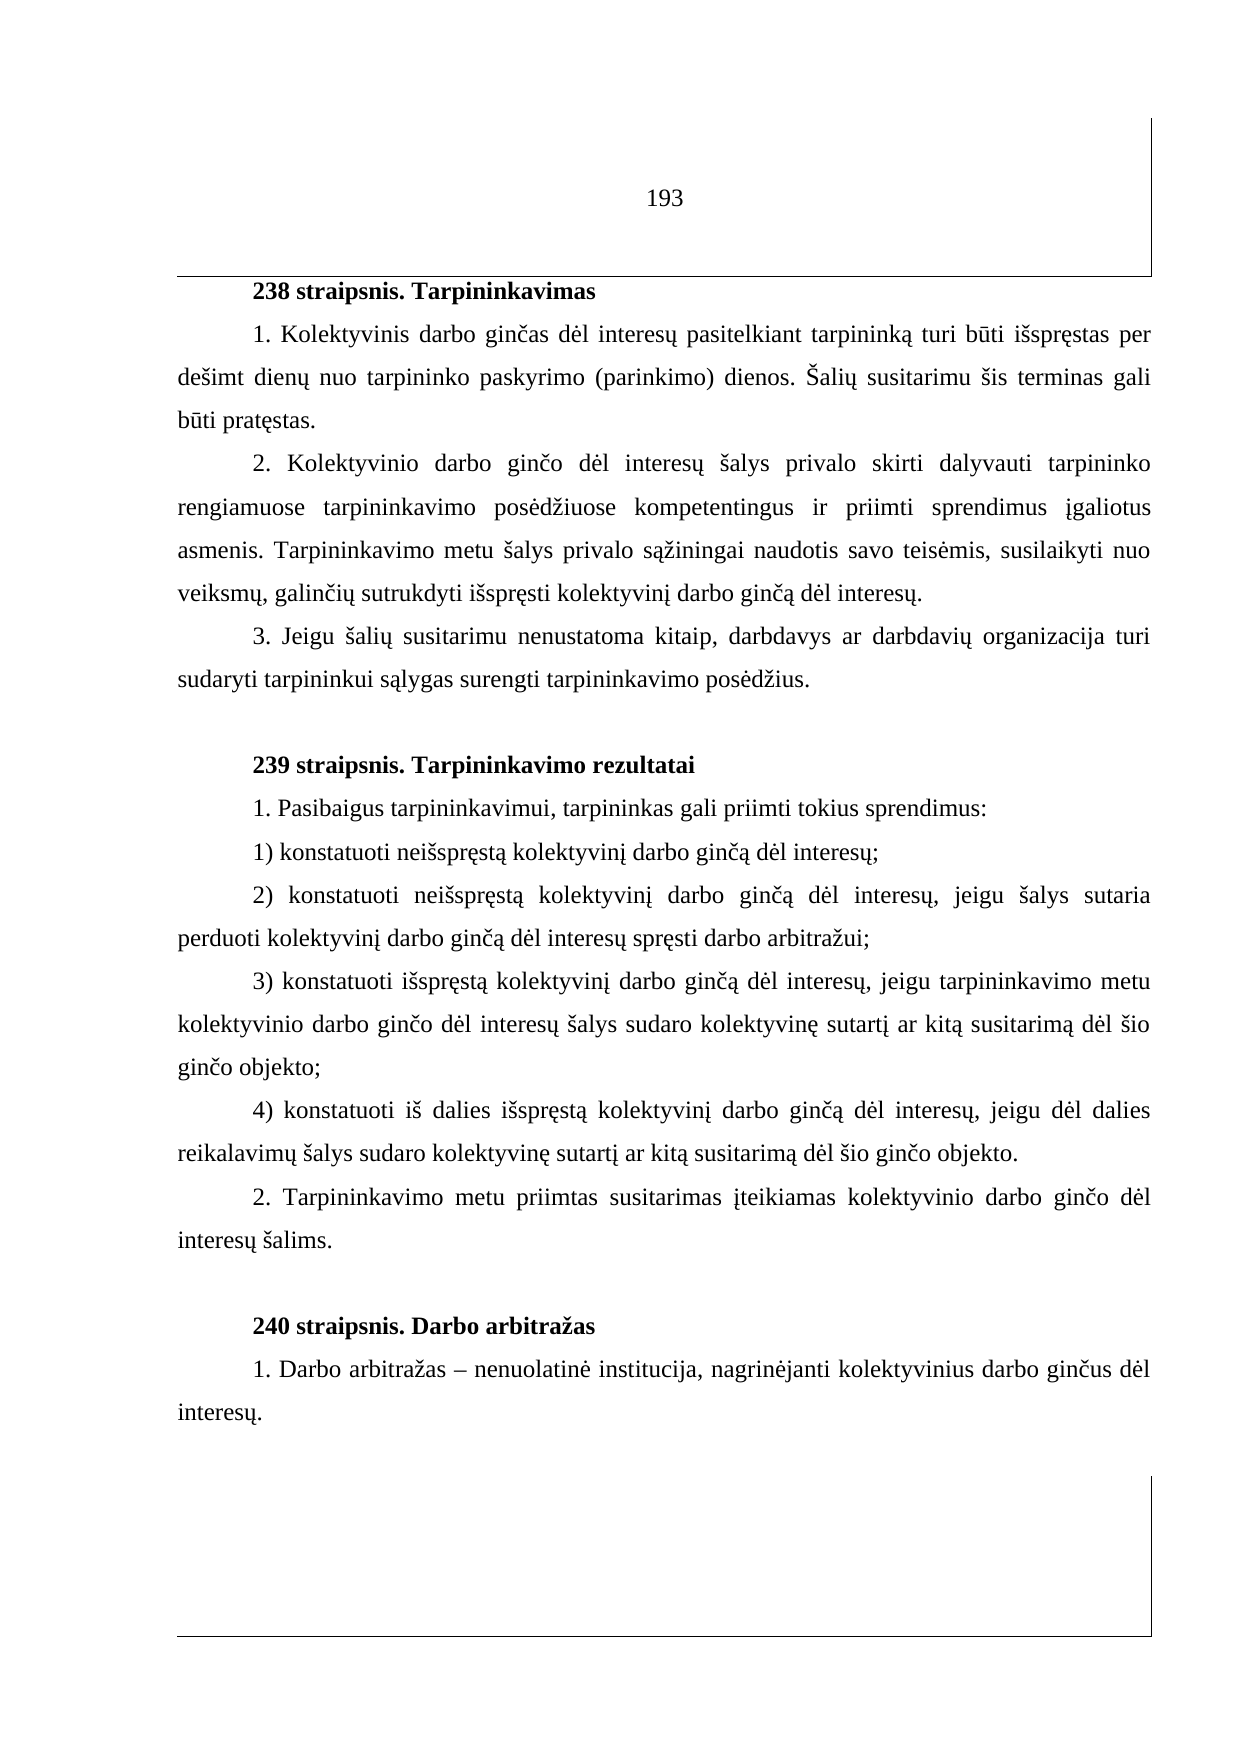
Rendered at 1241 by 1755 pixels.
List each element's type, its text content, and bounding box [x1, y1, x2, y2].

text 3. Jeigu šalių susitarimu nenustatoma kitaip, darbdavys ar darbdavių organizacija turi sudaryti tarpininkui sąlygas surengti tarpininkavimo posėdžius. [177, 621, 1152, 693]
subtitle 239 straipsnis. Tarpininkavimo rezultatai [177, 750, 1152, 779]
text 2) konstatuoti neišspręstą kolektyvinį darbo ginčą dėl interesų, jeigu šalys sutaria perduoti kolektyvinį darbo ginčą dėl interesų spręsti darbo arbitražui; [177, 880, 1152, 952]
text 1. Pasibaigus tarpininkavimui, tarpininkas gali priimti tokius sprendimus: [177, 793, 1152, 822]
text 4) konstatuoti iš dalies išspręstą kolektyvinį darbo ginčą dėl interesų, jeigu dėl dalies reikalavimų šalys sudaro kolektyvinę sutartį ar kitą susitarimą dėl šio ginčo objekto. [177, 1095, 1152, 1167]
subtitle 238 straipsnis. Tarpininkavimas [177, 276, 1152, 305]
text 1. Darbo arbitražas – nenuolatinė institucija, nagrinėjanti kolektyvinius darbo ginčus dėl interesų. [177, 1354, 1152, 1426]
text 1. Kolektyvinis darbo ginčas dėl interesų pasitelkiant tarpininką turi būti išspręstas per dešimt dienų nuo tarpininko paskyrimo (parinkimo) dienos. Šalių susitarimu šis terminas gali būti pratęstas. [177, 319, 1152, 434]
text 2. Tarpininkavimo metu priimtas susitarimas įteikiamas kolektyvinio darbo ginčo dėl interesų šalims. [177, 1182, 1152, 1253]
text 1) konstatuoti neišspręstą kolektyvinį darbo ginčą dėl interesų; [177, 837, 1152, 865]
subtitle 240 straipsnis. Darbo arbitražas [177, 1311, 1152, 1340]
text 2. Kolektyvinio darbo ginčo dėl interesų šalys privalo skirti dalyvauti tarpininko rengiamuose tarpininkavimo posėdžiuose kompetentingus ir priimti sprendimus įgaliotus asmenis. Tarpininkavimo metu šalys privalo sąžiningai naudotis savo teisėmis, susilaikyti nuo veiksmų, galinčių sutrukdyti išspręsti kolektyvinį darbo ginčą dėl interesų. [177, 448, 1152, 607]
text 3) konstatuoti išspręstą kolektyvinį darbo ginčą dėl interesų, jeigu tarpininkavimo metu kolektyvinio darbo ginčo dėl interesų šalys sudaro kolektyvinę sutartį ar kitą susitarimą dėl šio ginčo objekto; [177, 966, 1152, 1081]
